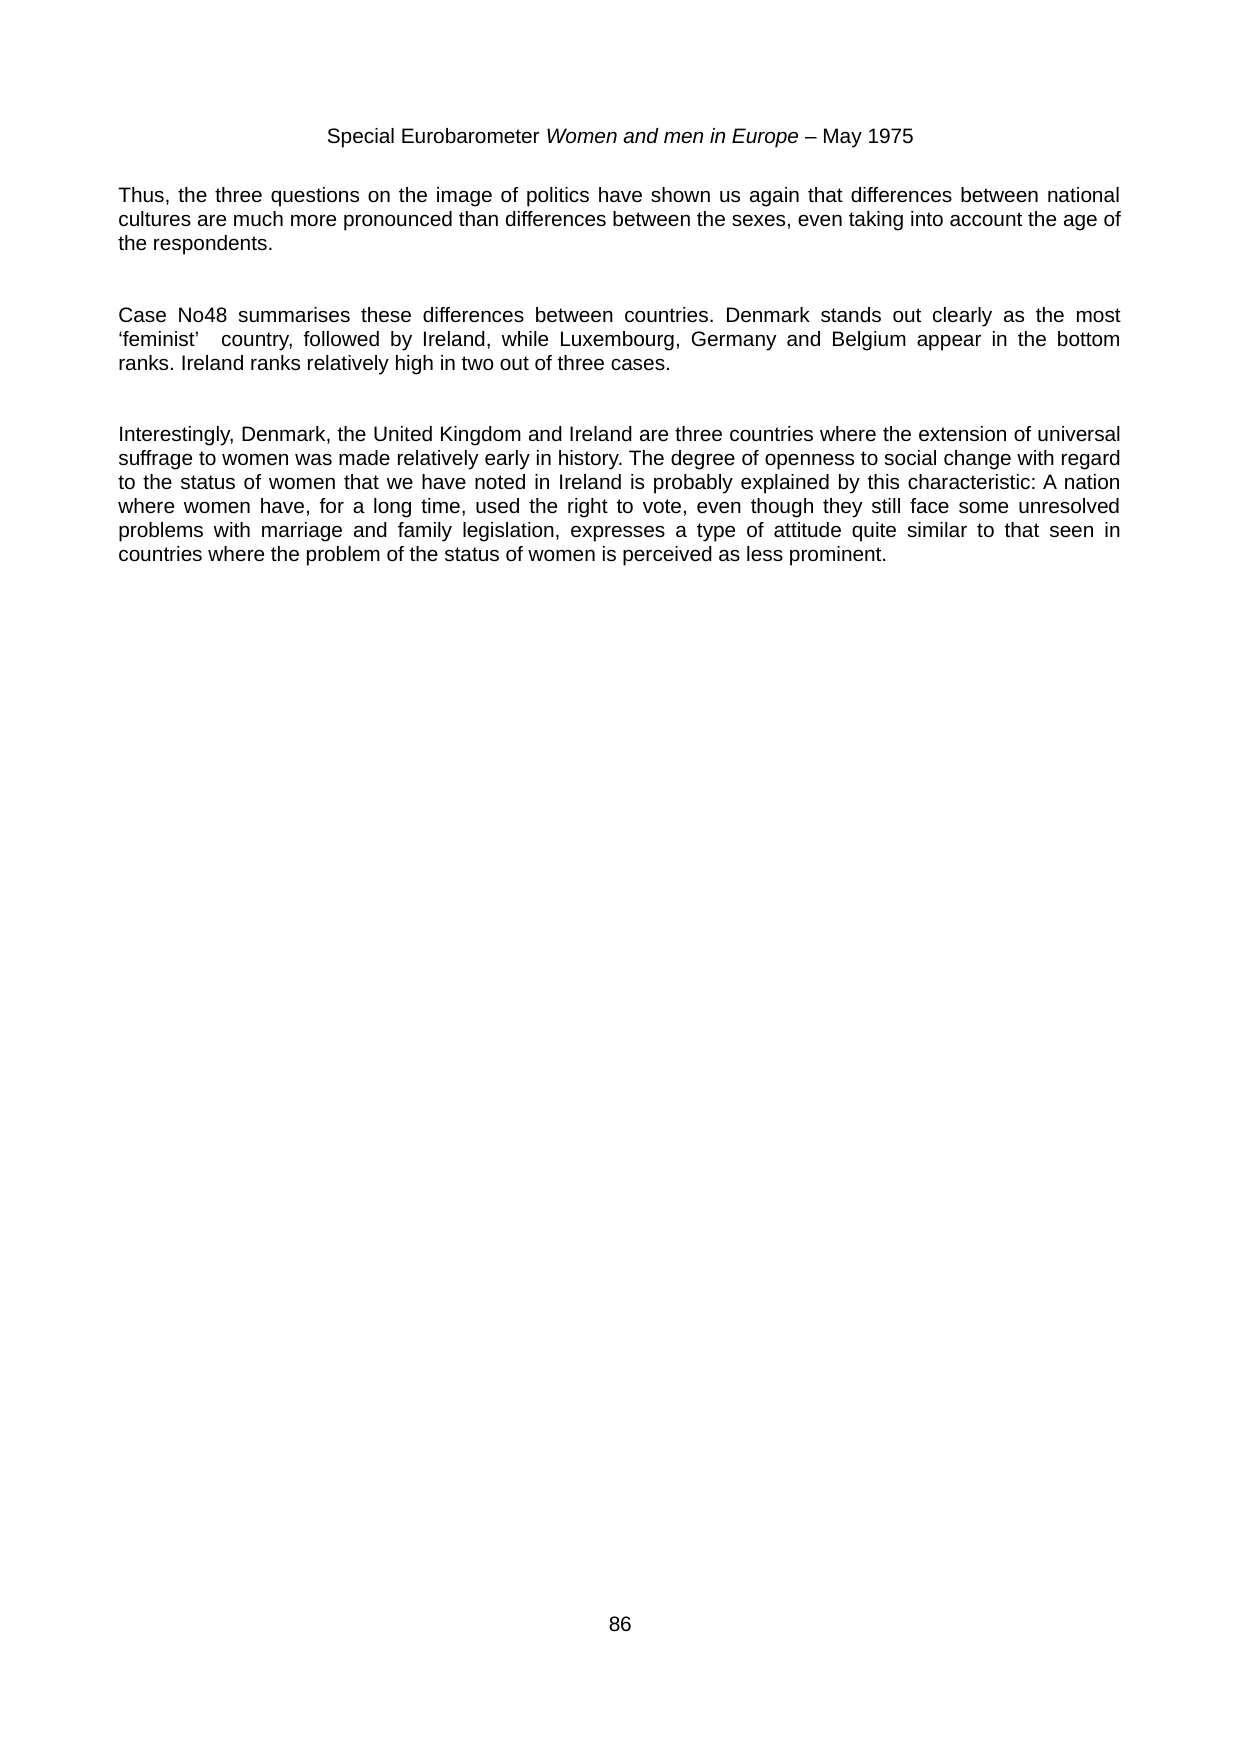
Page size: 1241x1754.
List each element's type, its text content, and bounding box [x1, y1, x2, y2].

text Interestingly, Denmark, the United Kingdom and Ireland are three countries where the extension of universal suffrage to women was made relatively early in history. The degree of openness to social change with regard to the status of women that we have noted in Ireland is probably explained by this characteristic: A nation where women have, for a long time, used the right to vote, even though they still face some unresolved problems with marriage and family legislation, expresses a type of attitude quite similar to that seen in countries where the problem of the status of women is perceived as less prominent. [118, 422, 1122, 565]
text Case No48 summarises these differences between countries. Denmark stands out clearly as the most ‘feminist’ country, followed by Ireland, while Luxembourg, Germany and Belgium appear in the bottom ranks. Ireland ranks relatively high in two out of three cases. [118, 302, 1122, 374]
text Thus, the three questions on the image of politics have shown us again that differences between national cultures are much more pronounced than differences between the sexes, even taking into account the age of the respondents. [118, 183, 1122, 255]
